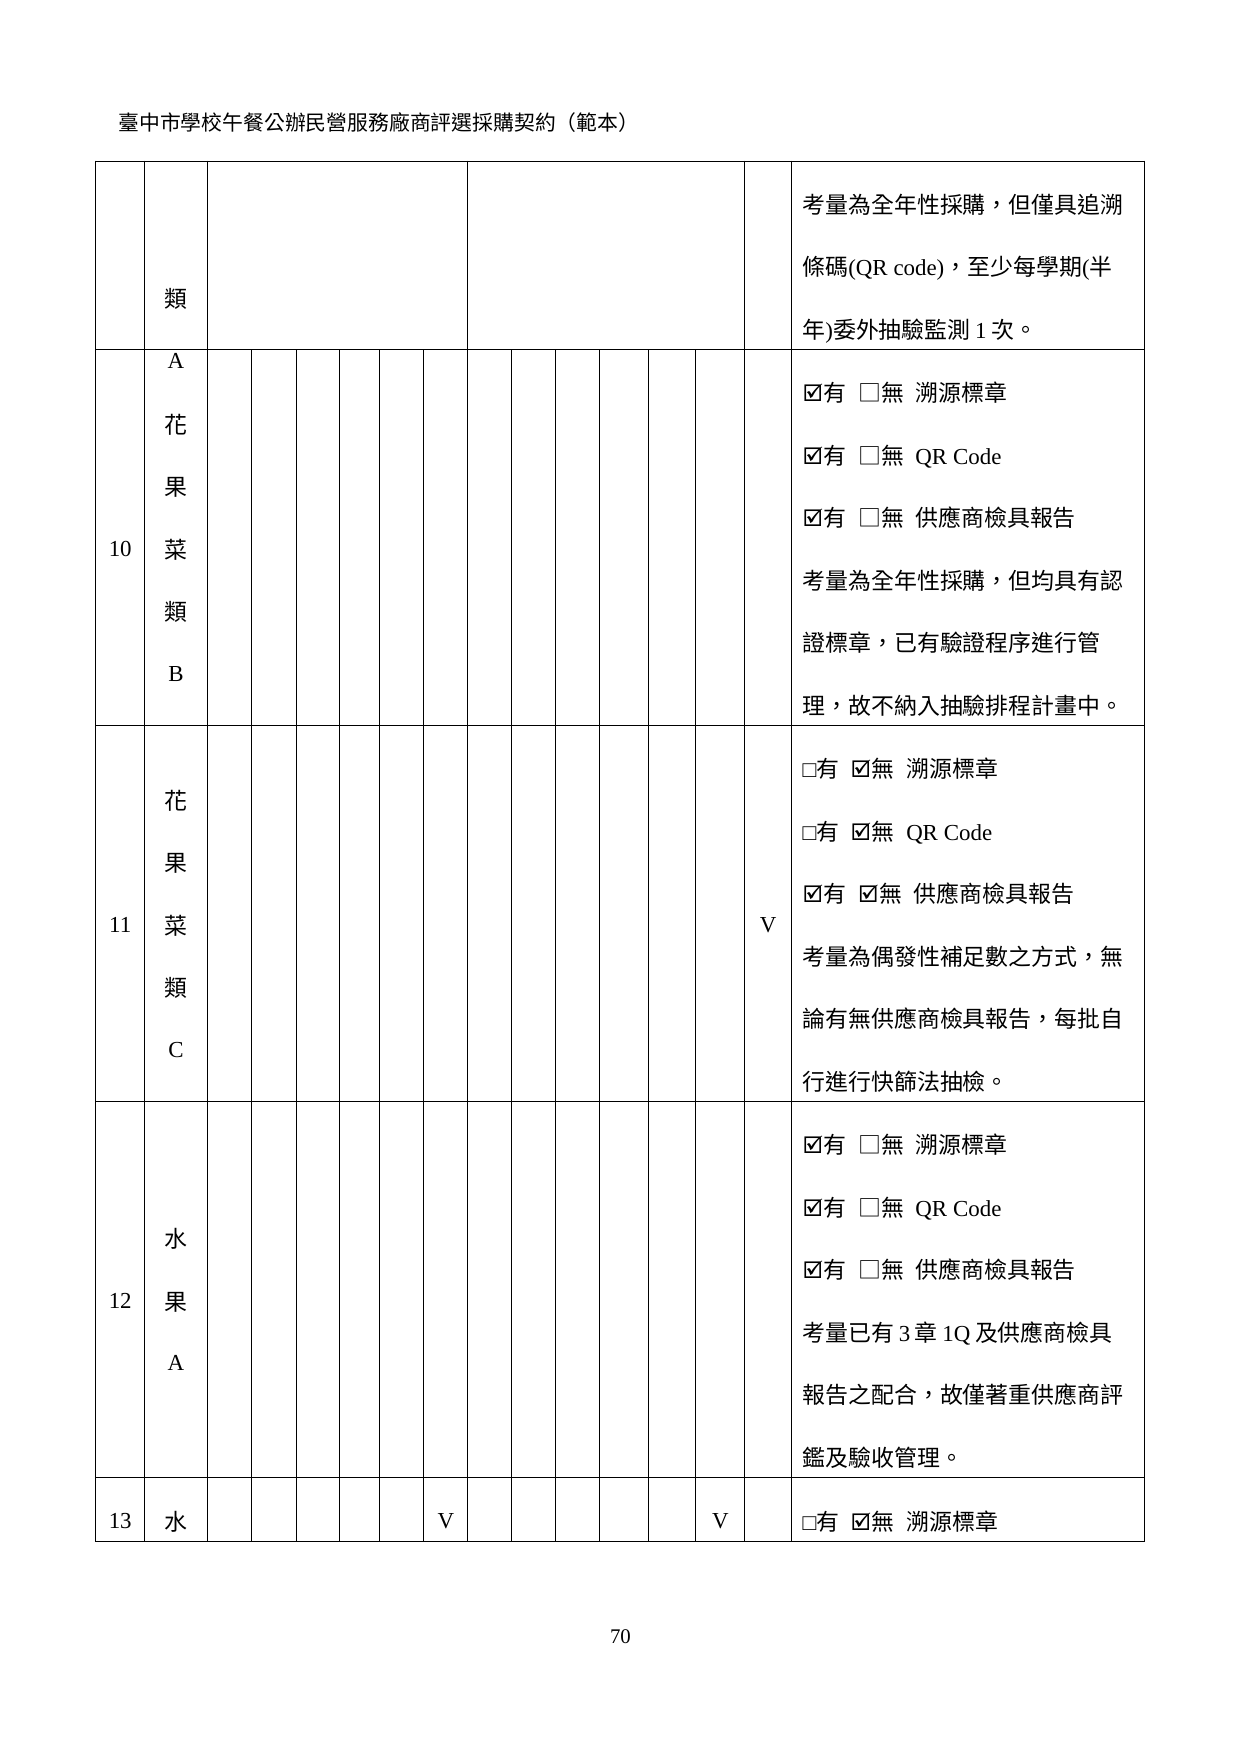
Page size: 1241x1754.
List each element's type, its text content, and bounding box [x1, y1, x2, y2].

table_cell [424, 726, 467, 1101]
table_cell [252, 1478, 296, 1541]
table_cell [600, 1102, 648, 1477]
table_cell [252, 1102, 296, 1477]
table_cell [208, 162, 467, 349]
table_cell [96, 162, 144, 349]
table_cell [745, 1478, 791, 1541]
table_cell 考量為全年性採購，但僅具追溯條碼(QR code)，至少每學期(半年)委外抽驗監測1次。 [792, 162, 1144, 349]
table_cell [696, 726, 744, 1101]
table_cell [297, 726, 339, 1101]
table_cell [208, 350, 251, 725]
table_cell [340, 350, 379, 725]
table_cell [600, 726, 648, 1101]
table_cell 12 [96, 1102, 144, 1477]
table_cell [424, 1102, 467, 1477]
table_cell [208, 1102, 251, 1477]
table_cell 10 [96, 350, 144, 725]
table_cell 13 [96, 1478, 144, 1541]
table_cell [468, 1102, 511, 1477]
table_cell V [424, 1478, 467, 1541]
table_cell 花果菜類C [145, 726, 207, 1101]
table_cell □有 無 溯源標章 □有 無 QR Code 有 無 供應商檢具報告 考量為偶發性補足數之方式，無論有無供應商檢具報告，每批自行進行快篩法抽檢。 [792, 726, 1144, 1101]
table_cell [297, 1102, 339, 1477]
table_cell V [745, 726, 791, 1101]
table_cell [556, 726, 599, 1101]
table_cell 水 [145, 1478, 207, 1541]
table_cell [745, 350, 791, 725]
table_cell [649, 350, 695, 725]
table_cell [512, 1102, 555, 1477]
table_cell 花果菜類B [145, 350, 207, 725]
table_cell [380, 350, 423, 725]
table_cell [468, 162, 744, 349]
table_cell [208, 726, 251, 1101]
table_cell [340, 726, 379, 1101]
table_cell [649, 1102, 695, 1477]
table_cell 有 □無 溯源標章 有 □無 QR Code 有 □無 供應商檢具報告 考量為全年性採購，但均具有認證標章，已有驗證程序進行管理，故不納入抽驗排程計畫中。 [792, 350, 1144, 725]
table_cell [745, 1102, 791, 1477]
table_cell [649, 726, 695, 1101]
table_cell 水果A [145, 1102, 207, 1477]
table_cell □有 無 溯源標章 [792, 1478, 1144, 1541]
table_cell 花果菜類A [145, 162, 207, 349]
table_cell [252, 726, 296, 1101]
table_cell 11 [96, 726, 144, 1101]
table_cell 有 □無 溯源標章 有 □無 QR Code 有 □無 供應商檢具報告 考量已有3章1Q及供應商檢具報告之配合，故僅著重供應商評鑑及驗收管理。 [792, 1102, 1144, 1477]
table_cell [468, 350, 511, 725]
table_cell [745, 162, 791, 349]
table_cell [556, 1478, 599, 1541]
table_cell [380, 1478, 423, 1541]
table_cell [340, 1102, 379, 1477]
table_cell [297, 350, 339, 725]
table_cell [340, 1478, 379, 1541]
table_cell [696, 1102, 744, 1477]
table_cell [468, 726, 511, 1101]
table_cell [380, 726, 423, 1101]
table_cell [696, 350, 744, 725]
table_cell [600, 350, 648, 725]
table_cell [556, 350, 599, 725]
table_cell V [696, 1478, 744, 1541]
table_cell [649, 1478, 695, 1541]
table_cell [512, 726, 555, 1101]
table_cell [600, 1478, 648, 1541]
table_cell [424, 350, 467, 725]
table_cell [512, 350, 555, 725]
table_cell [468, 1478, 511, 1541]
table_cell [556, 1102, 599, 1477]
table_cell [297, 1478, 339, 1541]
table_cell [208, 1478, 251, 1541]
table_cell [380, 1102, 423, 1477]
table_cell [512, 1478, 555, 1541]
table_cell [252, 350, 296, 725]
